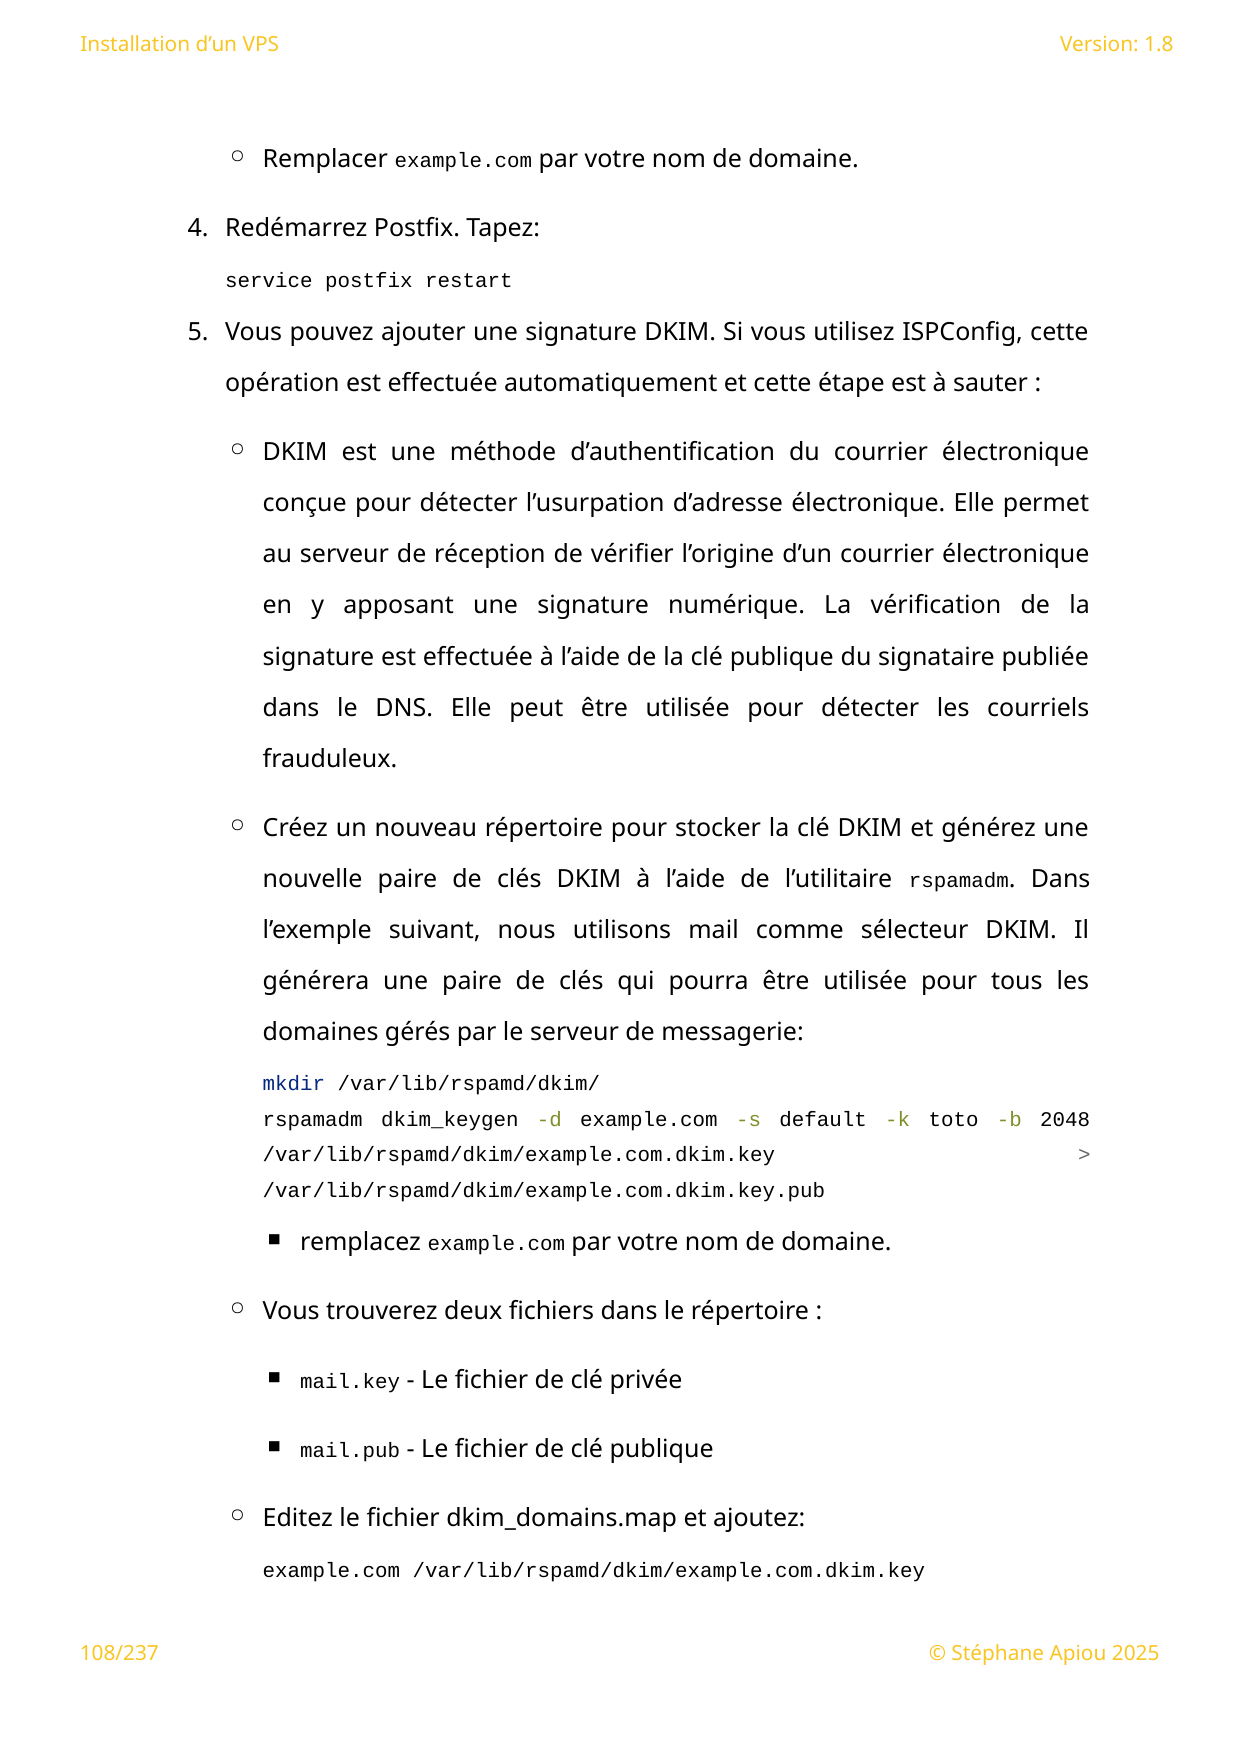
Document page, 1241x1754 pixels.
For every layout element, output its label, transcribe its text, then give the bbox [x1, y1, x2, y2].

list Créez un nouveau répertoire pour stocker la clé DKIM et générez une nouvelle paire de clés DKIM à l’aide de l’utilitaire rspamadm. Dans l’exemple suivant, nous utilisons mail comme sélecteur DKIM. Il générera une paire de clés qui pourra être utilisée pour tous les domaines gérés par le serveur de messagerie: [225, 809, 1090, 1047]
list mail.key - Le fichier de clé privée [262, 1362, 1090, 1396]
list Editez le fichier dkim_domains.map et ajoutez: [225, 1500, 1090, 1534]
list Remplacer example.com par votre nom de domaine. [225, 141, 1090, 175]
list service postfix restart [187, 270, 1090, 293]
list mail.pub - Le fichier de clé publique [262, 1431, 1090, 1465]
list Redémarrez Postfix. Tapez: [187, 210, 1090, 244]
list Vous trouverez deux fichiers dans le répertoire : [225, 1293, 1090, 1327]
list example.com /var/lib/rspamd/dkim/example.com.dkim.key [225, 1560, 1090, 1583]
list mkdir /var/lib/rspamd/dkim/ [225, 1073, 1090, 1097]
list DKIM est une méthode d’authentification du courrier électronique conçue pour détecter l’usurpation d’adresse électronique. Elle permet au serveur de réception de vérifier l’origine d’un courrier électronique en y apposant une signature numérique. La vérification de la signature est effectuée à l’aide de la clé publique du signataire publiée dans le DNS. Elle peut être utilisée pour détecter les courriels frauduleux. [225, 434, 1090, 774]
list Vous pouvez ajouter une signature DKIM. Si vous utilisez ISPConfig, cette opération est effectuée automatiquement et cette étape est à sauter : [187, 314, 1090, 399]
list rspamadm dkim_keygen -d example.com -s default -k toto -b 2048 /var/lib/rspamd/dkim/example.com.dkim.key > /var/lib/rspamd/dkim/example.com.dkim.key.pub [225, 1109, 1090, 1203]
list remplacez example.com par votre nom de domaine. [262, 1224, 1090, 1258]
